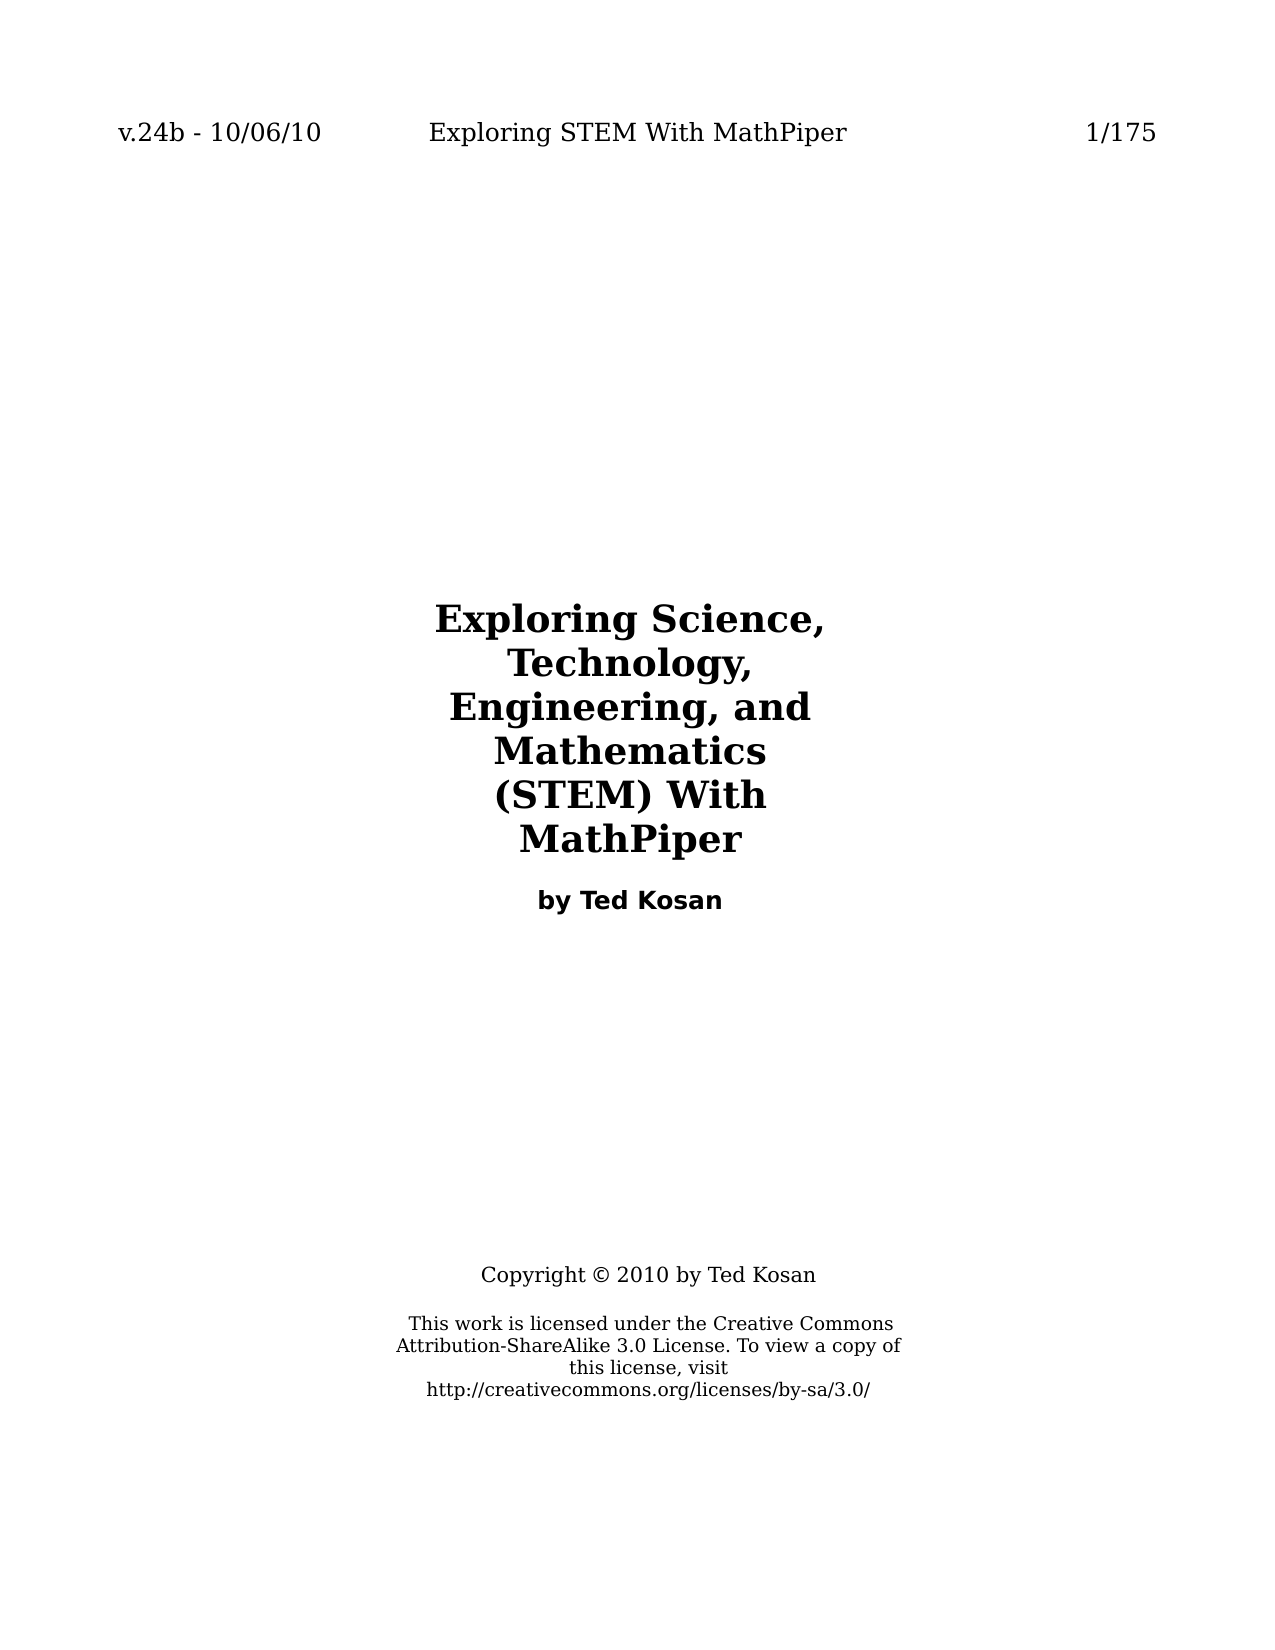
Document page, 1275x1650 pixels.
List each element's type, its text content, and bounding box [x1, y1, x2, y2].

text by Ted Kosan [427, 887, 832, 916]
text Copyright © 2010 by Ted Kosan [382, 1260, 915, 1289]
text This work is licensed under the Creative Commons Attribution-ShareAlike 3.0 License. To view a copy of this license, visit http://creativecommons.org/licenses/by-sa/3.0/ [382, 1313, 915, 1401]
text Exploring Science, Technology, Engineering, and Mathematics (STEM) With MathPiper [427, 597, 832, 862]
